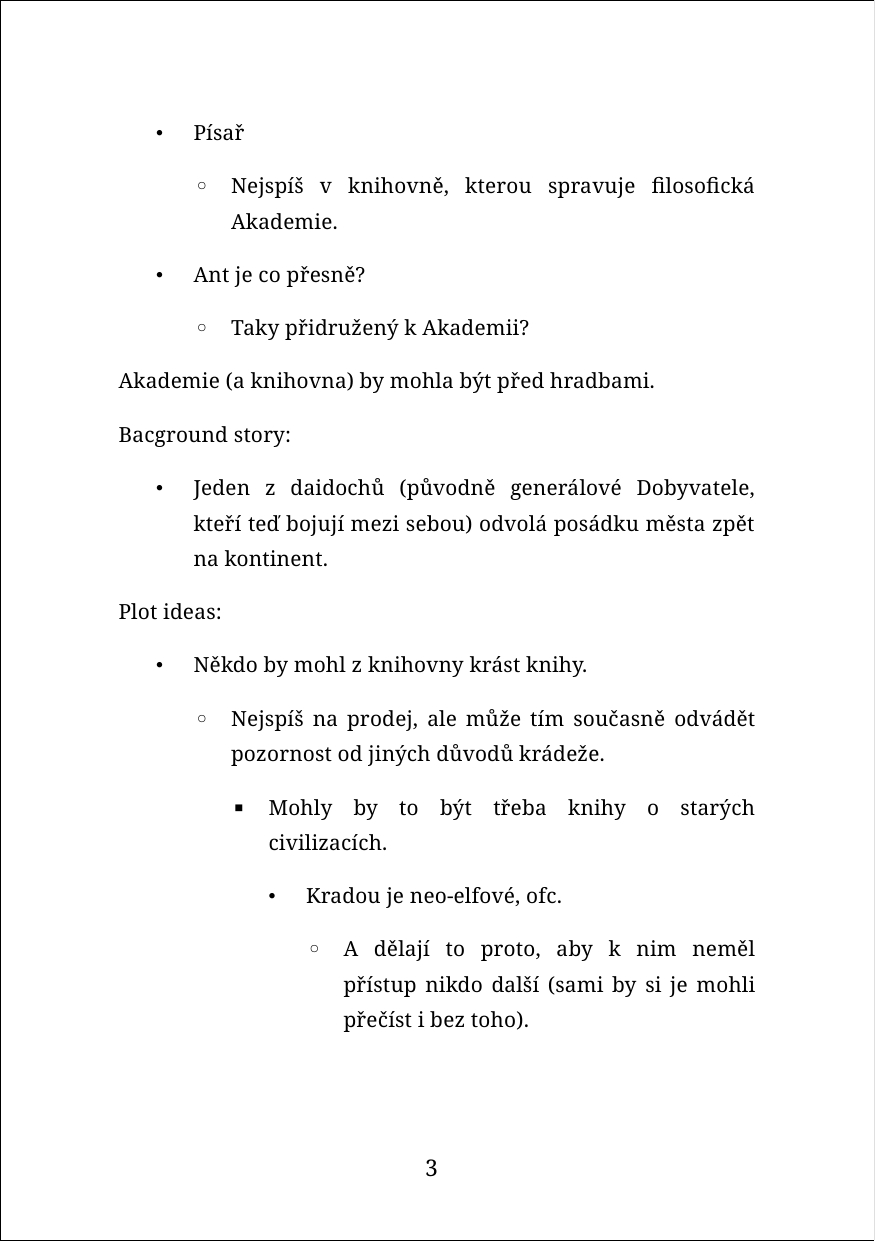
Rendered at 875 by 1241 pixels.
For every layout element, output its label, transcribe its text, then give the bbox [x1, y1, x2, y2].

list Někdo by mohl z knihovny krást knihy. [156, 651, 756, 679]
list Mohly by to být třeba knihy o starých civilizacích. [231, 793, 756, 857]
list A dělají to proto, aby k nim neměl přístup nikdo další (sami by si je mohli přečíst i bez toho). [306, 934, 756, 1034]
list Ant je co přesně? [156, 260, 756, 289]
list Nejspíš v knihovně, kterou spravuje filosofická Akademie. [193, 171, 756, 235]
list Taky přidružený k Akademii? [193, 313, 756, 342]
text Akademie (a knihovna) by mohla být před hradbami. [118, 367, 756, 395]
list Kradou je neo-elfové, ofc. [268, 881, 756, 910]
text Bacground story: [118, 420, 756, 448]
list Písař [156, 118, 756, 147]
list Nejspíš na prodej, ale může tím současně odvádět pozornost od jiných důvodů krádeže. [193, 704, 756, 768]
list Jeden z daidochů (původně generálové Dobyvatele, kteří teď bojují mezi sebou) odvolá posádku města zpět na kontinent. [156, 473, 756, 573]
text Plot ideas: [118, 597, 756, 626]
